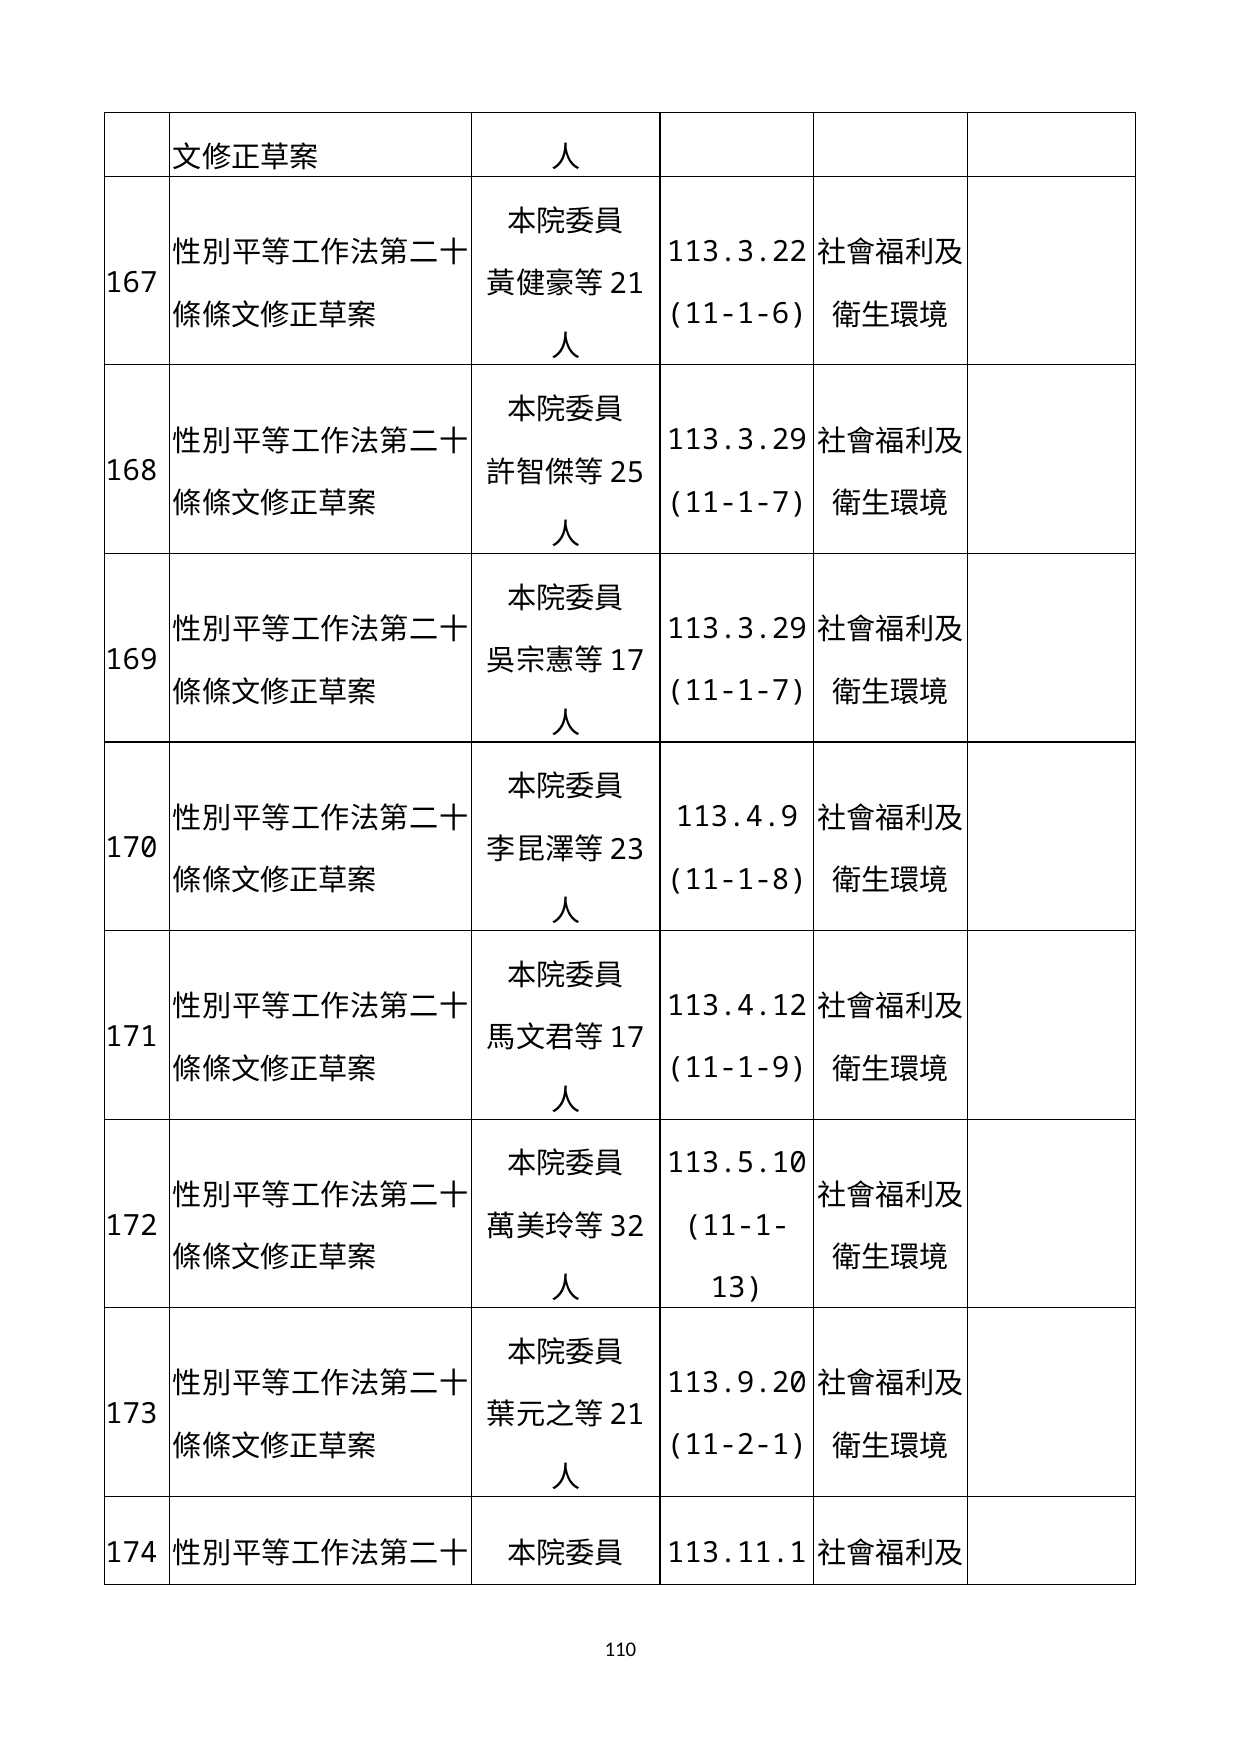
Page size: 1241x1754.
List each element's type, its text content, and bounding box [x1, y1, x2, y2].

table_cell [661, 113, 813, 176]
table_cell [105, 931, 169, 1118]
table_cell 人 [472, 113, 659, 176]
table_cell [968, 1308, 1135, 1496]
table_cell [105, 177, 169, 364]
table_cell 113.3.22 (11-1-6) [661, 177, 813, 364]
table_cell 113.3.29 (11-1-7) [661, 554, 813, 741]
table_cell [968, 177, 1135, 364]
table_cell 社會福利及衛生環境 [814, 931, 967, 1118]
table_cell 本院委員 萬美玲等32人 [472, 1120, 659, 1307]
table_cell 社會福利及衛生環境 [814, 1308, 967, 1496]
table_cell [968, 554, 1135, 741]
table_cell 113.9.20 (11-2-1) [661, 1308, 813, 1496]
table_cell [105, 1120, 169, 1307]
table_cell [814, 113, 967, 176]
table_cell 113.4.9 (11-1-8) [661, 743, 813, 930]
table_cell [968, 1120, 1135, 1307]
table_cell [105, 554, 169, 741]
table_cell 113.5.10 (11-1-13) [661, 1120, 813, 1307]
table_cell [968, 365, 1135, 553]
table_cell 性別平等工作法第二十條條文修正草案 [170, 743, 471, 930]
table_cell 社會福利及衛生環境 [814, 554, 967, 741]
table_cell 本院委員 黃健豪等21人 [472, 177, 659, 364]
table_cell 性別平等工作法第二十條條文修正草案 [170, 931, 471, 1118]
table_cell 社會福利及 [814, 1497, 967, 1584]
table_cell [968, 931, 1135, 1118]
table_cell 本院委員 李昆澤等23人 [472, 743, 659, 930]
table_cell 社會福利及衛生環境 [814, 365, 967, 553]
table_cell 113.4.12 (11-1-9) [661, 931, 813, 1118]
table_cell 本院委員 馬文君等17人 [472, 931, 659, 1118]
table_cell 本院委員 [472, 1497, 659, 1584]
table_cell [968, 113, 1135, 176]
table_cell 性別平等工作法第二十條條文修正草案 [170, 177, 471, 364]
table_cell 性別平等工作法第二十條條文修正草案 [170, 554, 471, 741]
table_cell 本院委員 許智傑等25人 [472, 365, 659, 553]
table_cell 性別平等工作法第二十條條文修正草案 [170, 1120, 471, 1307]
table_cell 社會福利及衛生環境 [814, 177, 967, 364]
table_cell 性別平等工作法第二十條條文修正草案 [170, 1308, 471, 1496]
table_cell [105, 113, 169, 176]
table_cell 社會福利及衛生環境 [814, 1120, 967, 1307]
table_cell [105, 365, 169, 553]
table_cell 113.3.29 (11-1-7) [661, 365, 813, 553]
table_cell [968, 1497, 1135, 1584]
table_cell 本院委員 吳宗憲等17人 [472, 554, 659, 741]
table_cell [105, 1497, 169, 1584]
table_cell [968, 743, 1135, 930]
table_cell 性別平等工作法第二十 [170, 1497, 471, 1584]
table_cell 性別平等工作法第二十條條文修正草案 [170, 365, 471, 553]
table_cell [105, 743, 169, 930]
table_cell [105, 1308, 169, 1496]
table_cell 文修正草案 [170, 113, 471, 176]
table_cell 本院委員 葉元之等21人 [472, 1308, 659, 1496]
table_cell 113.11.1 [661, 1497, 813, 1584]
table_cell 社會福利及衛生環境 [814, 743, 967, 930]
